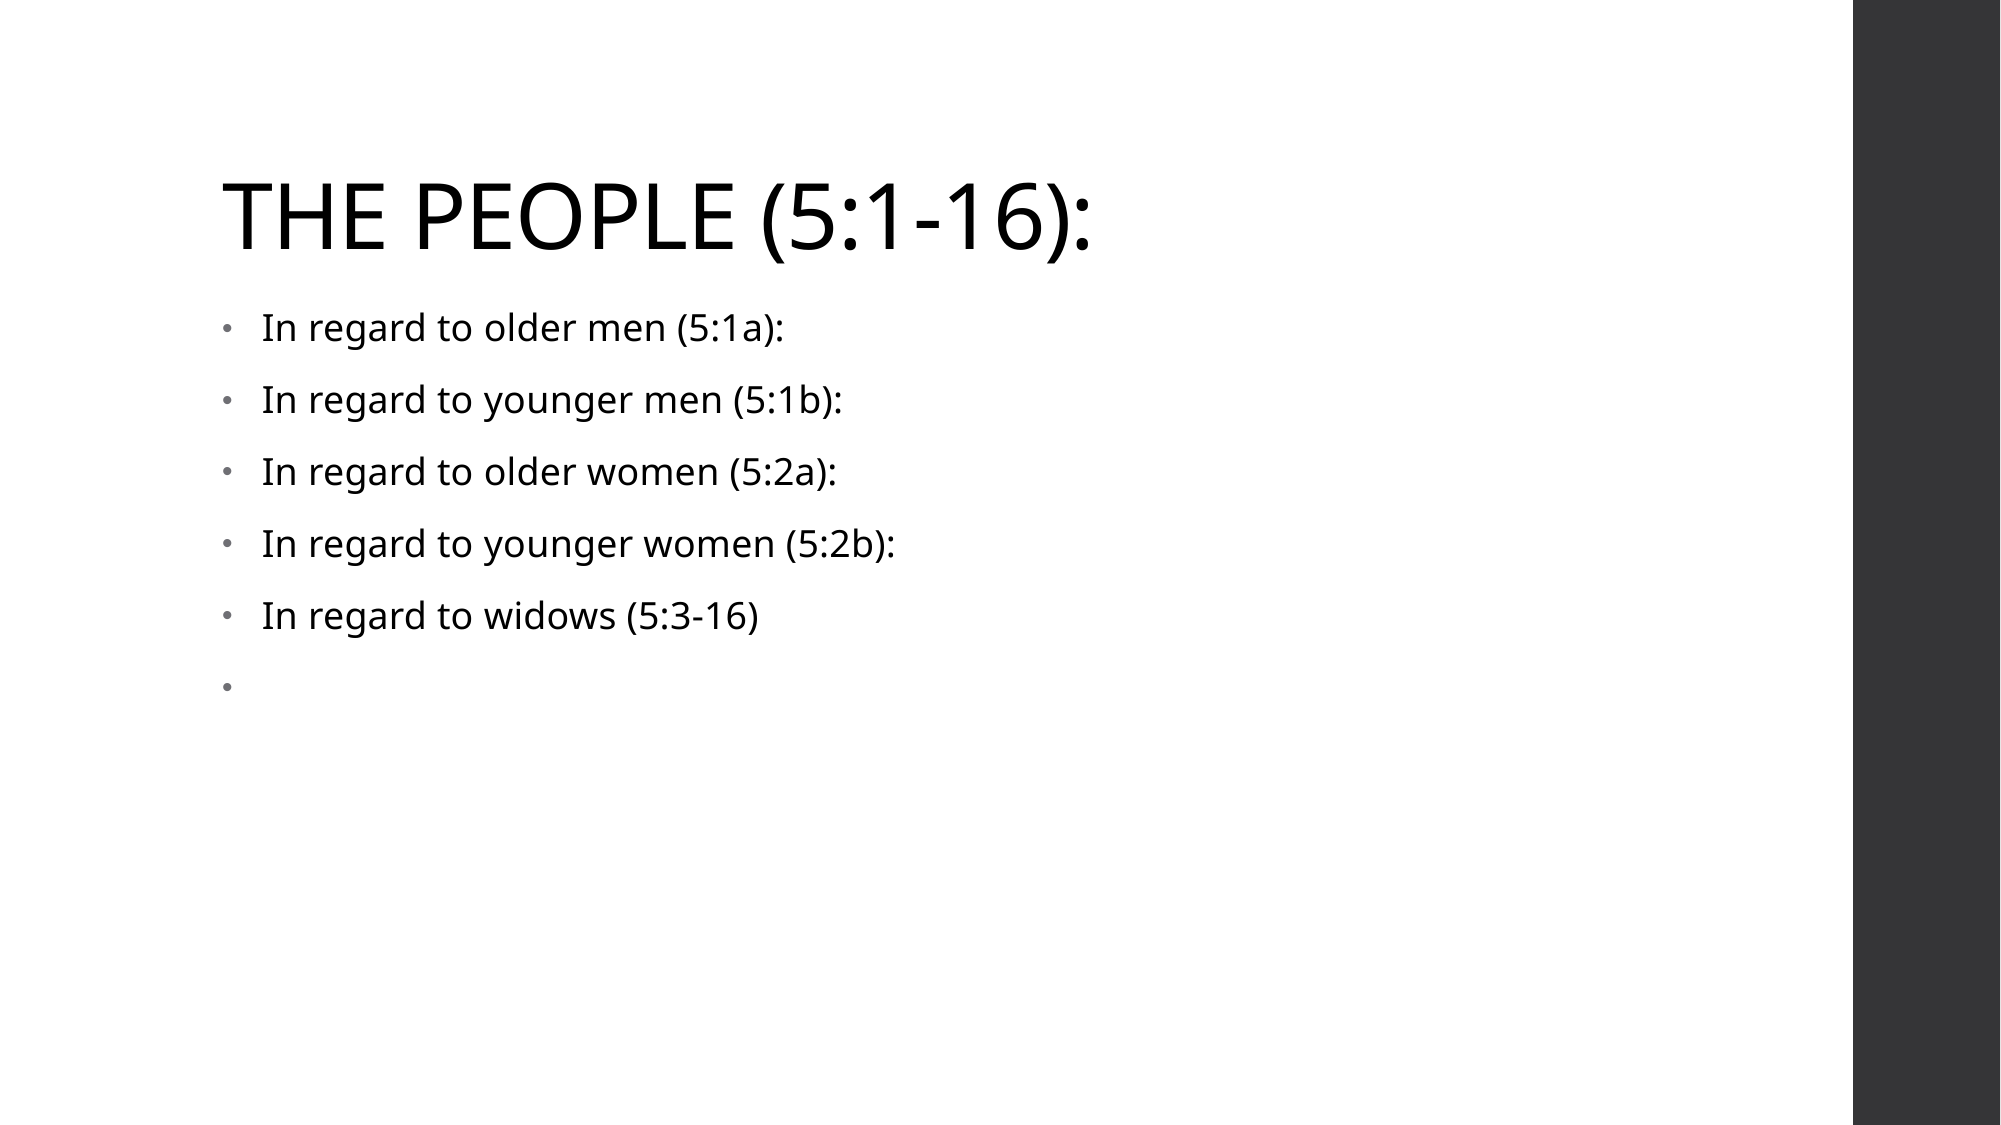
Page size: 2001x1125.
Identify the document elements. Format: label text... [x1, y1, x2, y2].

title THE PEOPLE (5:1-16): [206, 60, 1797, 278]
list In regard to older men (5:1a): In regard to younger men (5:1b): In regard to older women (5:2a): In regard to younger women (5:2b): In regard to widows (5:3-16) [206, 299, 1617, 1014]
